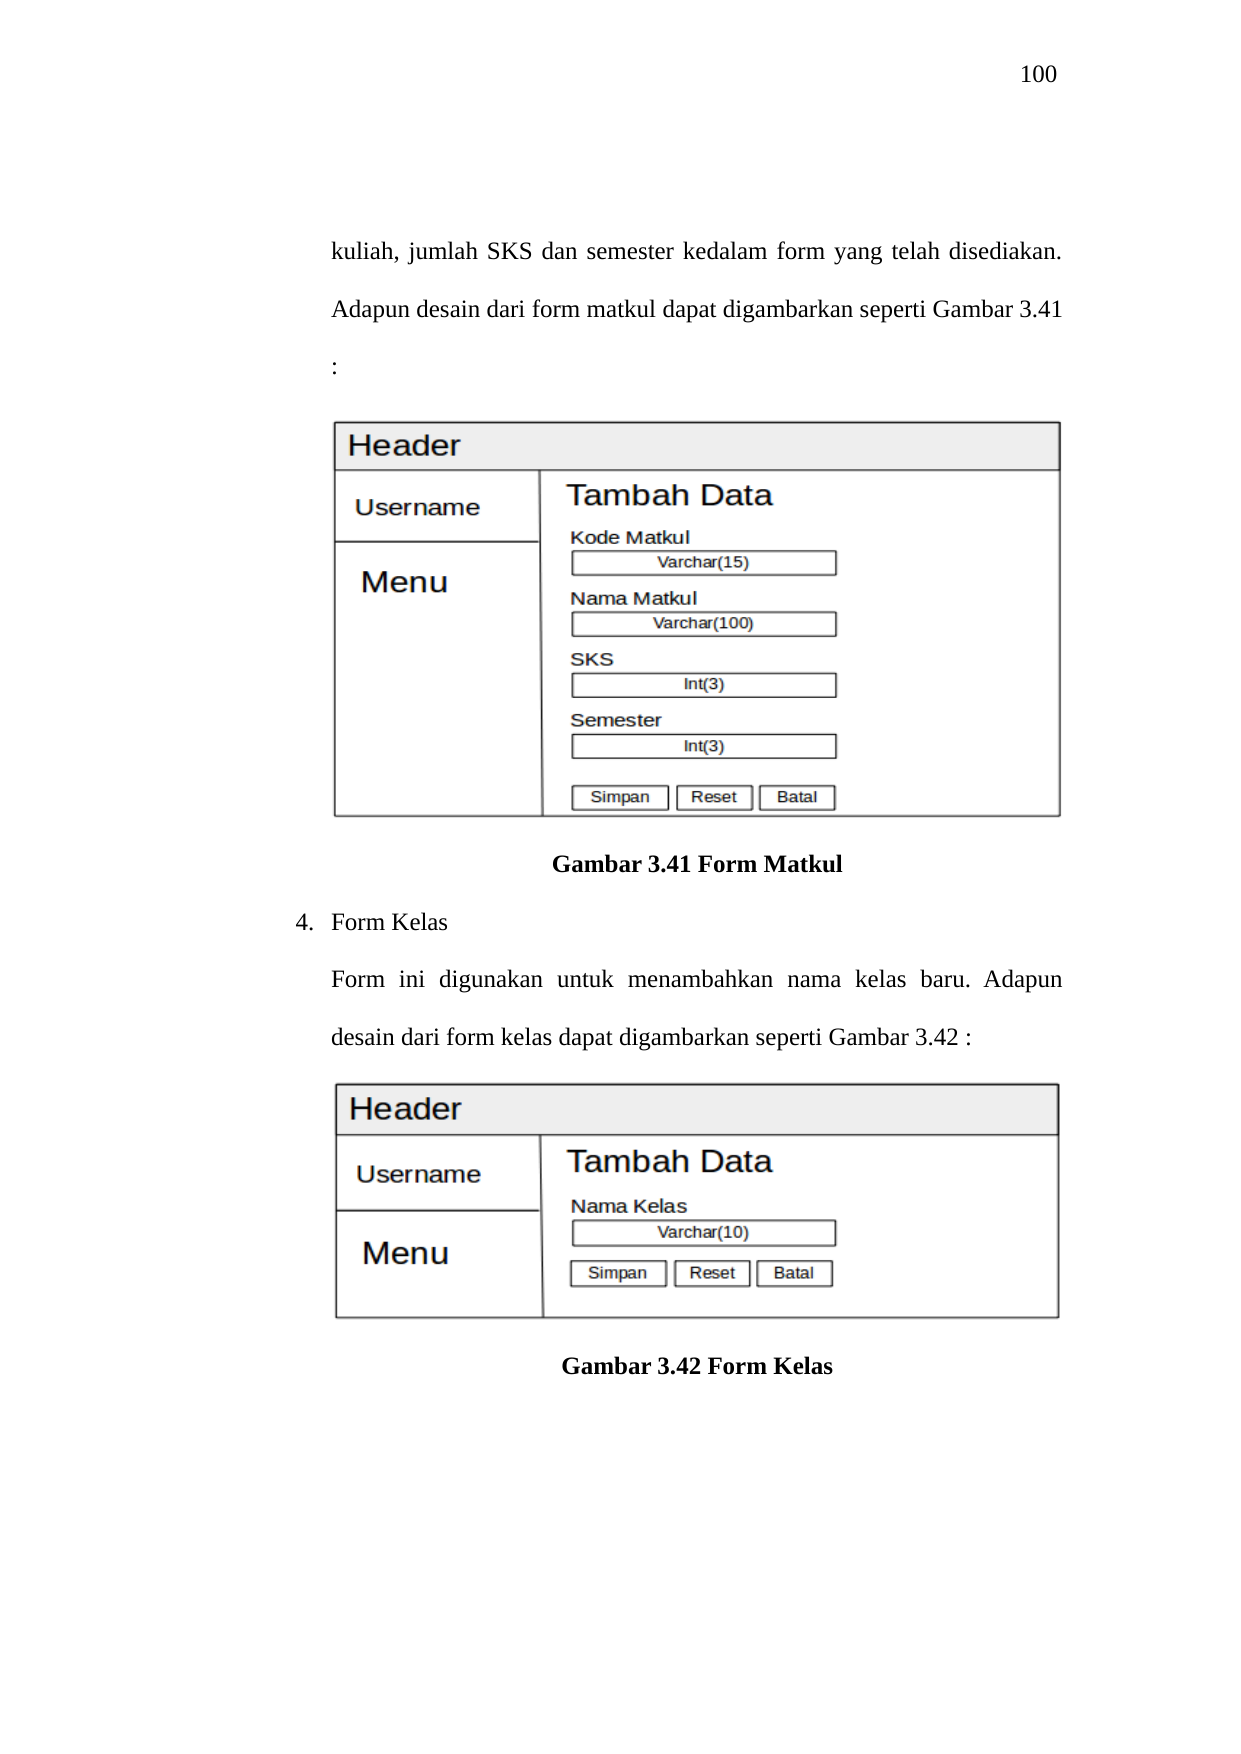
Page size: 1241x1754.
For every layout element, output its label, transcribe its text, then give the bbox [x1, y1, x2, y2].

list kuliah, jumlah SKS dan semester kedalam form yang telah disediakan. Adapun desain dari form matkul dapat digambarkan seperti Gambar 3.41 : [295, 236, 1063, 380]
list Form Kelas [295, 821, 1063, 936]
picture [331, 1079, 1064, 1322]
list Form ini digunakan untuk menambahkan nama kelas baru. Adapun desain dari form kelas dapat digambarkan seperti Gambar 3.42 : [295, 964, 1063, 1051]
picture [331, 416, 1064, 821]
list Gambar 3.42 Form Kelas [331, 1322, 1063, 1379]
list Gambar 3.41 Form Matkul [331, 821, 1063, 878]
